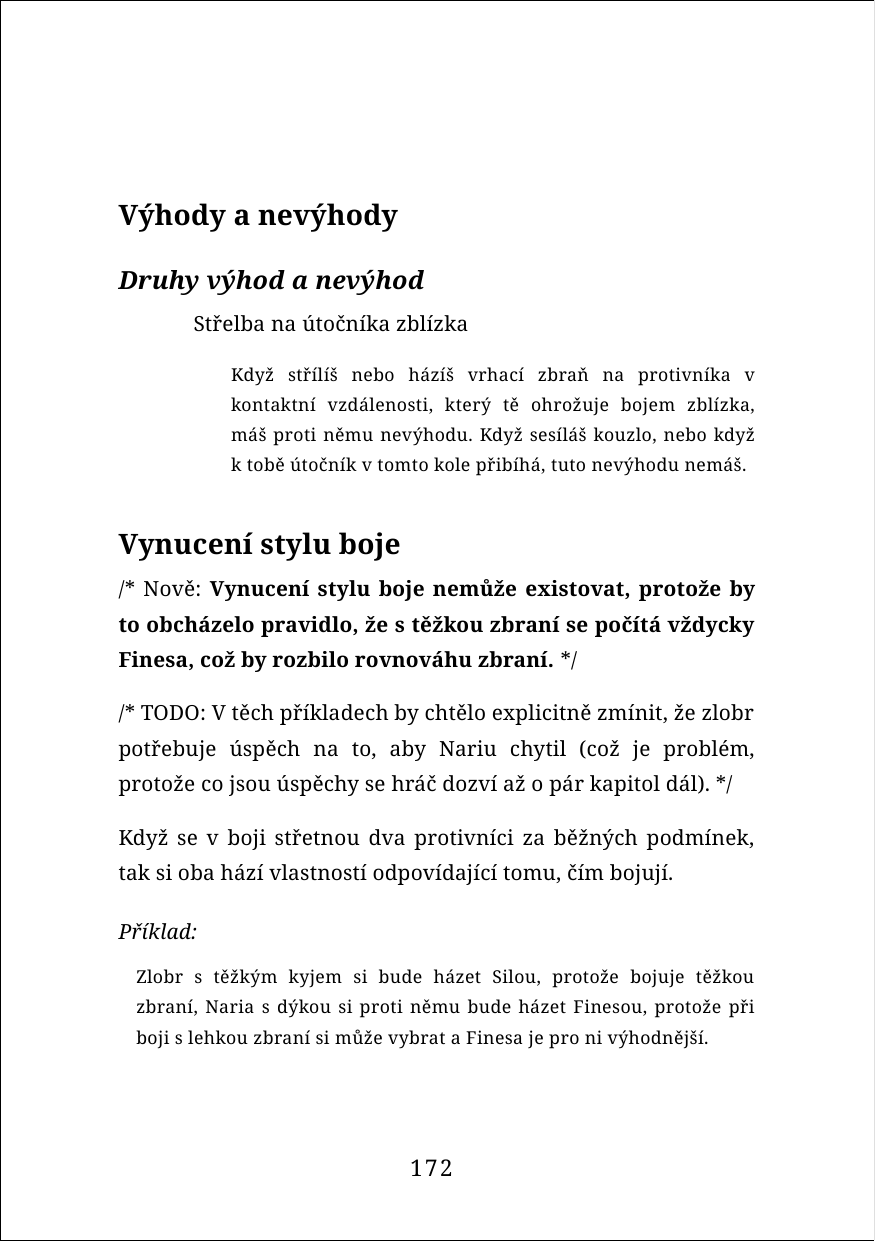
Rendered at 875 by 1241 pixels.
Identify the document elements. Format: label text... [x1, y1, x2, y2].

list Když střílíš nebo házíš vrhací zbraň na protivníka v kontaktní vzdálenosti, který tě ohrožuje bojem zblízka, máš proti němu nevýhodu. Když sesíláš kouzlo, nebo když k tobě útočník v tomto kole přibíhá, tuto nevýhodu nemáš. [193, 362, 756, 477]
subtitle Druhy výhod a nevýhod [118, 263, 756, 297]
text Zlobr s těžkým kyjem si bude házet Silou, protože bojuje těžkou zbraní, Naria s dýkou si proti němu bude házet Finesou, protože při boji s lehkou zbraní si může vybrat a Finesa je pro ni výhodnější. [136, 965, 756, 1049]
list Střelba na útočníka zblízka [156, 309, 756, 337]
text /* Nově: Vynucení stylu boje nemůže existovat, protože by to obcházelo pravidlo, že s těžkou zbraní se počítá vždycky Finesa, což by rozbilo rovnováhu zbraní. */ [118, 574, 756, 674]
text /* TODO: V těch příkladech by chtělo explicitně zmínit, že zlobr potřebuje úspěch na to, aby Nariu chytil (což je problém, protože co jsou úspěchy se hráč dozví až o pár kapitol dál). */ [118, 698, 756, 798]
subtitle Vynucení stylu boje [118, 524, 756, 562]
subtitle Výhody a nevýhody [118, 195, 756, 233]
text Když se v boji střetnou dva protivníci za běžných podmínek, tak si oba hází vlastností odpovídající tomu, čím bojují. [118, 823, 756, 887]
text Příklad: [118, 917, 756, 946]
